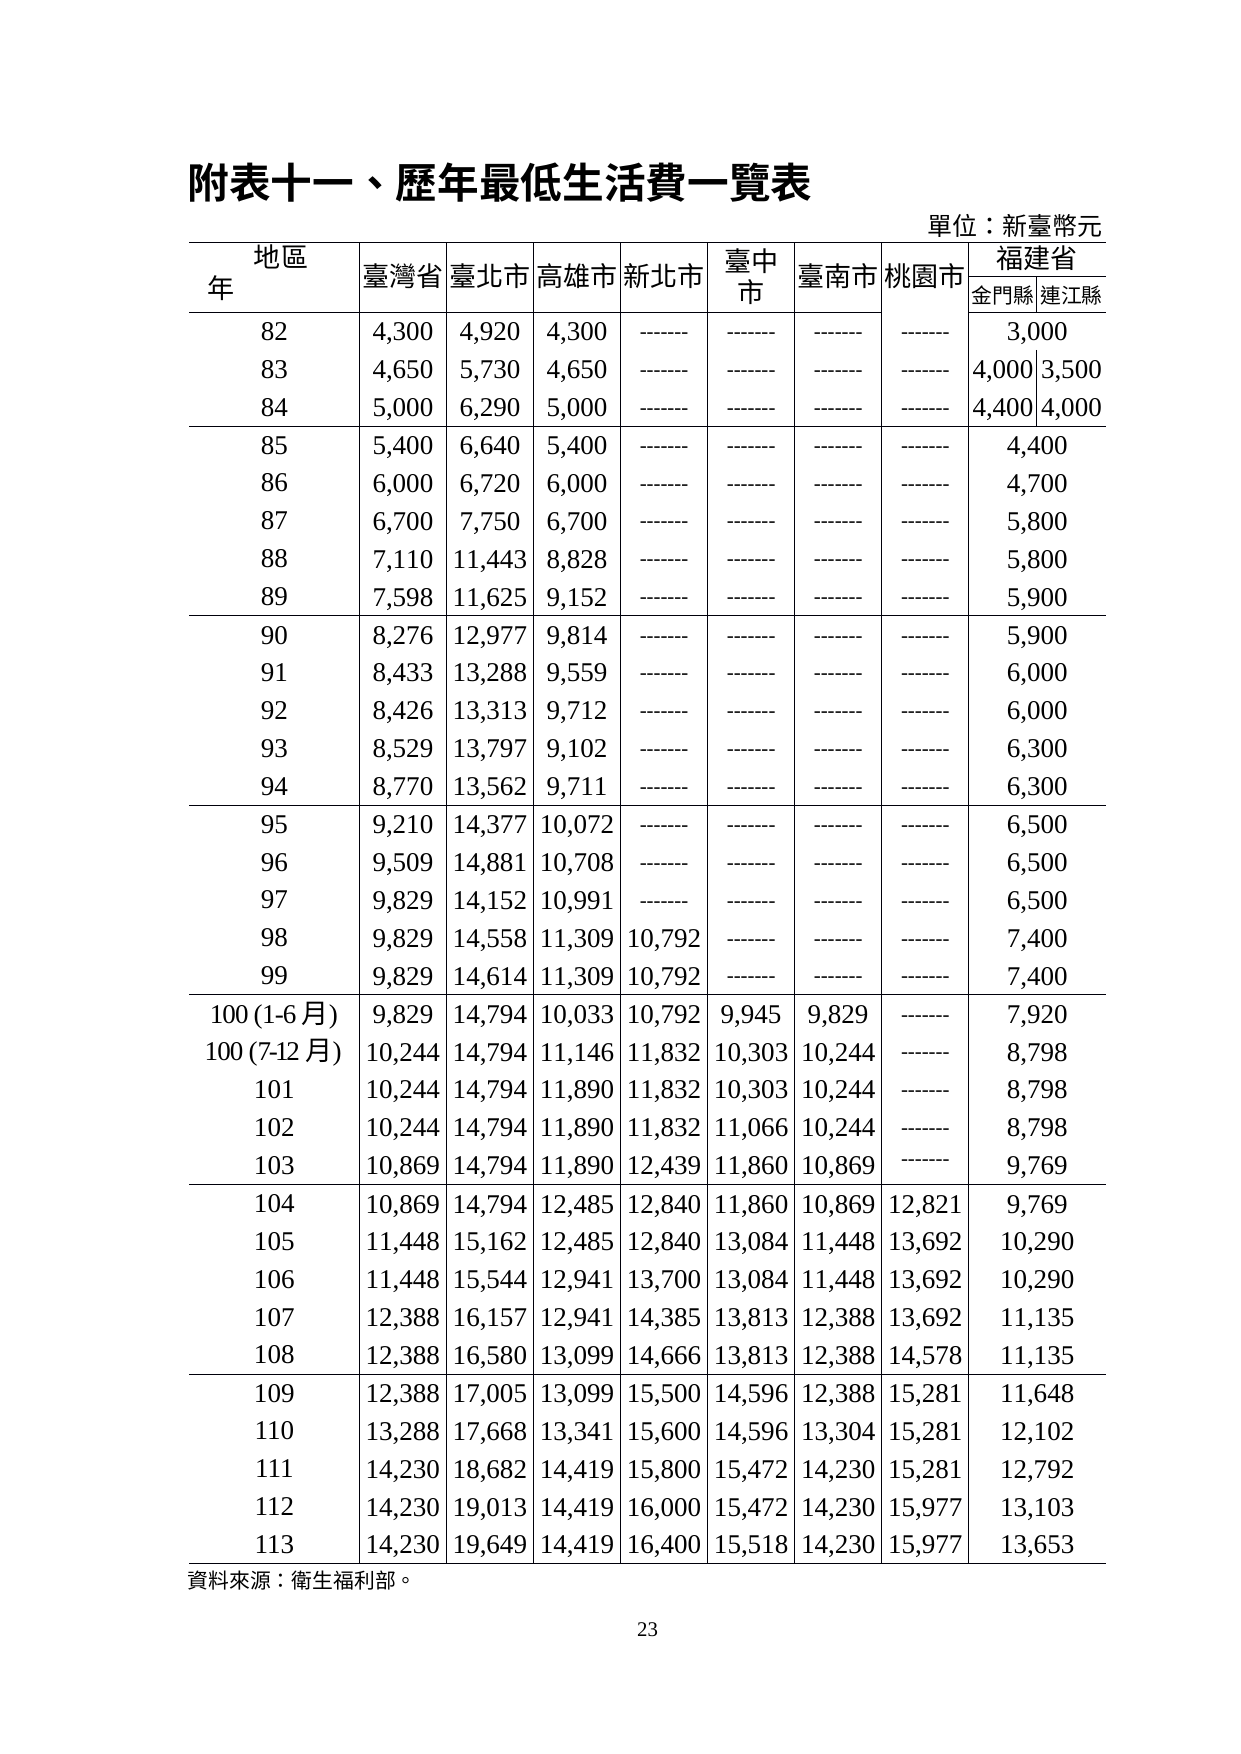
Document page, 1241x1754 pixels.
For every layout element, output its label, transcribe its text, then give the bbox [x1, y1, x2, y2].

table_cell ------- [621, 427, 707, 463]
table_cell 5,800 [969, 539, 1106, 577]
table_cell 15,281 [882, 1411, 968, 1449]
table_cell 10,244 [795, 1070, 881, 1108]
table_cell ------- [621, 767, 707, 805]
table_cell 111 [189, 1449, 359, 1487]
table_cell ------- [795, 919, 881, 956]
table_cell 103 [189, 1146, 359, 1184]
table_cell ------- [708, 919, 794, 956]
table_cell 5,900 [969, 577, 1106, 615]
table_cell 12,388 [360, 1336, 446, 1373]
table_cell 14,596 [708, 1411, 794, 1449]
table_cell 13,103 [969, 1487, 1106, 1525]
table_cell ------- [795, 881, 881, 918]
table_cell 13,562 [447, 767, 533, 805]
text 附表十一、歷年最低生活費一覽表 [187, 150, 1107, 210]
table_cell 12,792 [969, 1449, 1106, 1487]
table_cell ------- [882, 501, 968, 539]
table_cell 6,000 [969, 691, 1106, 729]
table_cell 15,281 [882, 1449, 968, 1487]
table_cell 13,692 [882, 1298, 968, 1336]
table_cell 10,792 [621, 919, 707, 956]
table_cell 99 [189, 956, 359, 994]
table_cell ------- [882, 616, 968, 653]
table_cell 13,304 [795, 1411, 881, 1449]
table_cell 8,529 [360, 729, 446, 767]
table_cell 87 [189, 501, 359, 539]
table_cell 8,798 [969, 1070, 1106, 1108]
table_cell 11,625 [447, 577, 533, 615]
table_cell ------- [882, 881, 968, 918]
table_cell 11,448 [360, 1222, 446, 1260]
table_cell ------- [882, 767, 968, 805]
table_cell 13,341 [534, 1411, 620, 1449]
table_cell ------- [708, 691, 794, 729]
table_cell 7,400 [969, 919, 1106, 956]
table_cell 15,162 [447, 1222, 533, 1260]
table_cell ------- [708, 313, 794, 350]
table_cell 10,792 [621, 995, 707, 1032]
table_cell ------- [795, 313, 881, 350]
table_cell 13,813 [708, 1298, 794, 1336]
table_cell ------- [708, 729, 794, 767]
table_cell 101 [189, 1070, 359, 1108]
table_cell 91 [189, 653, 359, 691]
table_cell 13,797 [447, 729, 533, 767]
table_cell 16,000 [621, 1487, 707, 1525]
table_cell 12,840 [621, 1185, 707, 1222]
table_cell 13,653 [969, 1525, 1106, 1563]
table_cell ------- [621, 881, 707, 918]
table_cell 13,288 [447, 653, 533, 691]
table_header 臺南市 [795, 243, 881, 312]
table_cell ------- [708, 843, 794, 881]
table_cell ------- [795, 956, 881, 994]
table_cell 9,829 [360, 956, 446, 994]
table_cell 8,798 [969, 1032, 1106, 1070]
table_cell 10,869 [360, 1146, 446, 1184]
table_header 桃園市 [882, 243, 968, 312]
table_cell 14,419 [534, 1525, 620, 1563]
table_cell 14,230 [360, 1487, 446, 1525]
table_cell 11,309 [534, 919, 620, 956]
table_cell 12,941 [534, 1260, 620, 1298]
table_cell 連江縣 [1037, 277, 1106, 312]
text 單位：新臺幣元 [187, 210, 1103, 242]
table_cell ------- [708, 956, 794, 994]
table_cell 8,770 [360, 767, 446, 805]
table_cell 107 [189, 1298, 359, 1336]
table_cell ------- [621, 313, 707, 350]
table_cell 10,290 [969, 1260, 1106, 1298]
table_cell 13,692 [882, 1260, 968, 1298]
table_cell 16,400 [621, 1525, 707, 1563]
table_cell 15,472 [708, 1449, 794, 1487]
table_cell 13,288 [360, 1411, 446, 1449]
table_cell ------- [882, 1108, 968, 1146]
table_cell 12,439 [621, 1146, 707, 1184]
table_cell 17,668 [447, 1411, 533, 1449]
table_cell 16,580 [447, 1336, 533, 1373]
table_cell 11,309 [534, 956, 620, 994]
table_cell 97 [189, 881, 359, 918]
table_cell ------- [882, 691, 968, 729]
table_cell 15,500 [621, 1375, 707, 1411]
table_cell 88 [189, 539, 359, 577]
table_header 新北市 [621, 243, 707, 312]
table_cell 10,244 [795, 1108, 881, 1146]
table_cell ------- [882, 350, 968, 388]
table_cell 8,433 [360, 653, 446, 691]
table_cell 12,977 [447, 616, 533, 653]
table_cell ------- [708, 881, 794, 918]
table_cell 14,558 [447, 919, 533, 956]
table_cell 6,500 [969, 881, 1106, 918]
table_cell 10,072 [534, 806, 620, 843]
table_cell 14,419 [534, 1487, 620, 1525]
table_cell ------- [621, 388, 707, 426]
table_cell 6,500 [969, 806, 1106, 843]
table_cell 9,769 [969, 1185, 1106, 1222]
table_cell 11,860 [708, 1146, 794, 1184]
table_cell 11,135 [969, 1336, 1106, 1373]
table_cell 14,152 [447, 881, 533, 918]
table_cell 14,230 [795, 1449, 881, 1487]
table_cell 8,798 [969, 1108, 1106, 1146]
table_cell 10,708 [534, 843, 620, 881]
table_cell 12,485 [534, 1222, 620, 1260]
table_cell 10,244 [360, 1108, 446, 1146]
table_cell 6,000 [969, 653, 1106, 691]
table_cell 14,419 [534, 1449, 620, 1487]
table_cell 9,829 [360, 881, 446, 918]
table_cell 104 [189, 1185, 359, 1222]
table_cell 18,682 [447, 1449, 533, 1487]
table_cell 12,388 [795, 1336, 881, 1373]
table_cell ------- [882, 919, 968, 956]
table_cell 10,991 [534, 881, 620, 918]
table_header 福建省 [969, 243, 1106, 276]
table_cell 11,146 [534, 1032, 620, 1070]
table_cell 6,000 [534, 464, 620, 501]
table_cell ------- [621, 843, 707, 881]
table_cell ------- [708, 767, 794, 805]
table_header 高雄市 [534, 243, 620, 312]
table_cell 7,110 [360, 539, 446, 577]
table_cell 9,509 [360, 843, 446, 881]
table_cell 11,832 [621, 1108, 707, 1146]
table_cell 92 [189, 691, 359, 729]
table_cell 12,388 [360, 1298, 446, 1336]
table_cell 84 [189, 388, 359, 426]
table_cell 12,821 [882, 1185, 968, 1222]
table_cell ------- [708, 806, 794, 843]
table_cell 9,712 [534, 691, 620, 729]
table_header 地區 年 [189, 243, 359, 312]
table_cell ------- [621, 350, 707, 388]
table_cell 13,700 [621, 1260, 707, 1298]
table_cell 11,832 [621, 1032, 707, 1070]
table_cell ------- [621, 501, 707, 539]
table_cell 金門縣 [969, 277, 1036, 312]
table_cell 10,244 [360, 1070, 446, 1108]
table_cell 6,700 [534, 501, 620, 539]
table_cell 3,000 [969, 313, 1106, 350]
table_cell 14,578 [882, 1336, 968, 1373]
table_cell 13,099 [534, 1375, 620, 1411]
table_cell 106 [189, 1260, 359, 1298]
table_cell ------- [795, 691, 881, 729]
table_cell 7,920 [969, 995, 1106, 1032]
table_cell 13,313 [447, 691, 533, 729]
table_cell 10,033 [534, 995, 620, 1032]
table_cell 11,135 [969, 1298, 1106, 1336]
table_cell 4,400 [969, 388, 1036, 426]
table_cell 11,890 [534, 1146, 620, 1184]
table_cell 15,800 [621, 1449, 707, 1487]
table_cell 4,400 [969, 427, 1106, 463]
table_cell 4,000 [969, 350, 1036, 388]
table_cell 10,290 [969, 1222, 1106, 1260]
table_cell 17,005 [447, 1375, 533, 1411]
table_cell 100 (1-6月) [189, 995, 359, 1032]
table_cell 12,102 [969, 1411, 1106, 1449]
table_cell 9,210 [360, 806, 446, 843]
table_cell ------- [882, 843, 968, 881]
table_cell 15,977 [882, 1487, 968, 1525]
table_cell 11,890 [534, 1070, 620, 1108]
table_cell 15,600 [621, 1411, 707, 1449]
table_cell 96 [189, 843, 359, 881]
table_cell 102 [189, 1108, 359, 1146]
table_cell 98 [189, 919, 359, 956]
table_cell 19,649 [447, 1525, 533, 1563]
table_cell 16,157 [447, 1298, 533, 1336]
table_cell ------- [708, 539, 794, 577]
table_cell ------- [882, 388, 968, 426]
text 資料來源：衛生福利部。 [172, 1564, 1107, 1594]
table_cell ------- [795, 729, 881, 767]
table_cell 94 [189, 767, 359, 805]
table_cell 4,300 [360, 313, 446, 350]
table_cell 5,400 [360, 427, 446, 463]
table_cell 6,290 [447, 388, 533, 426]
table_cell 108 [189, 1336, 359, 1373]
table_cell 7,598 [360, 577, 446, 615]
table_cell 14,614 [447, 956, 533, 994]
table_cell 6,000 [360, 464, 446, 501]
table_cell ------- [795, 653, 881, 691]
table_cell 95 [189, 806, 359, 843]
table_cell 4,650 [534, 350, 620, 388]
table_cell 19,013 [447, 1487, 533, 1525]
table_cell ------- [882, 729, 968, 767]
table_cell 12,840 [621, 1222, 707, 1260]
table_cell ------- [795, 806, 881, 843]
table_cell 14,230 [360, 1525, 446, 1563]
table_cell ------- [795, 501, 881, 539]
table_cell 9,829 [360, 919, 446, 956]
table_cell 5,400 [534, 427, 620, 463]
table_cell 112 [189, 1487, 359, 1525]
table_cell 10,792 [621, 956, 707, 994]
table_cell ------- [621, 539, 707, 577]
table_cell 83 [189, 350, 359, 388]
table_cell 10,244 [360, 1032, 446, 1070]
table_cell 12,388 [360, 1375, 446, 1411]
table_cell 6,640 [447, 427, 533, 463]
table_cell 4,650 [360, 350, 446, 388]
table_cell ------- [708, 388, 794, 426]
table_cell 4,920 [447, 313, 533, 350]
table_cell ------- [882, 653, 968, 691]
table_cell ------- [708, 501, 794, 539]
table_cell ------- [621, 691, 707, 729]
table_cell ------- [795, 616, 881, 653]
table_cell 110 [189, 1411, 359, 1449]
table_cell 6,300 [969, 767, 1106, 805]
table_cell 3,500 [1037, 350, 1106, 388]
table_cell ------- [795, 843, 881, 881]
table_cell 12,485 [534, 1185, 620, 1222]
table_cell 14,794 [447, 1032, 533, 1070]
table_cell 85 [189, 427, 359, 463]
table_cell 11,648 [969, 1375, 1106, 1411]
table_cell 14,666 [621, 1336, 707, 1373]
table_cell 14,794 [447, 1185, 533, 1222]
table_cell 9,829 [795, 995, 881, 1032]
table_cell ------- [621, 653, 707, 691]
table_cell 9,152 [534, 577, 620, 615]
table_cell 5,900 [969, 616, 1106, 653]
table_cell 9,814 [534, 616, 620, 653]
table_header 臺北市 [447, 243, 533, 312]
table_cell ------- [795, 388, 881, 426]
table_cell 12,388 [795, 1375, 881, 1411]
table_cell 100 (7-12月) [189, 1032, 359, 1070]
table_cell ------- [708, 577, 794, 615]
table_cell 14,794 [447, 1146, 533, 1184]
table_cell 13,813 [708, 1336, 794, 1373]
table_cell 9,945 [708, 995, 794, 1032]
table_cell 82 [189, 313, 359, 350]
table_cell ------- [795, 464, 881, 501]
table_cell ------- [621, 464, 707, 501]
table_cell ------- [708, 653, 794, 691]
table_cell ------- [795, 350, 881, 388]
table_cell 9,711 [534, 767, 620, 805]
table_cell 11,066 [708, 1108, 794, 1146]
table_cell 15,544 [447, 1260, 533, 1298]
table_cell 6,500 [969, 843, 1106, 881]
table_header 臺中市 [708, 243, 794, 312]
table_cell 12,388 [795, 1298, 881, 1336]
table_cell ------- [795, 767, 881, 805]
table_cell 14,596 [708, 1375, 794, 1411]
table_cell 8,276 [360, 616, 446, 653]
table_cell 14,794 [447, 1108, 533, 1146]
table_header 臺灣省 [360, 243, 446, 312]
table_cell 11,443 [447, 539, 533, 577]
table_cell 10,869 [360, 1185, 446, 1222]
table_cell 7,400 [969, 956, 1106, 994]
table_cell 10,303 [708, 1070, 794, 1108]
table_cell 6,300 [969, 729, 1106, 767]
table_cell 10,869 [795, 1146, 881, 1184]
table_cell ------- [882, 427, 968, 463]
table_cell 11,448 [360, 1260, 446, 1298]
table_cell 14,794 [447, 1070, 533, 1108]
table_cell ------- [621, 806, 707, 843]
table_cell 14,230 [795, 1525, 881, 1563]
table_cell 13,099 [534, 1336, 620, 1373]
table_cell ------- [882, 956, 968, 994]
table_cell 13,084 [708, 1260, 794, 1298]
table_cell 11,860 [708, 1185, 794, 1222]
table_cell 93 [189, 729, 359, 767]
table_cell ------- [621, 616, 707, 653]
table_cell ------- [882, 464, 968, 501]
table_cell ------- [882, 539, 968, 577]
table_cell 5,000 [360, 388, 446, 426]
table_cell ------- [795, 577, 881, 615]
table_cell 4,700 [969, 464, 1106, 501]
table_cell ------- [708, 616, 794, 653]
table_cell 15,472 [708, 1487, 794, 1525]
table_cell 10,303 [708, 1032, 794, 1070]
table_cell 11,448 [795, 1260, 881, 1298]
table_cell 12,941 [534, 1298, 620, 1336]
table_cell ------- [882, 312, 968, 350]
table_cell 5,800 [969, 501, 1106, 539]
table_cell 14,230 [795, 1487, 881, 1525]
table_cell ------- [708, 464, 794, 501]
table_cell 9,829 [360, 995, 446, 1032]
table_cell ------- [708, 350, 794, 388]
table_cell 9,102 [534, 729, 620, 767]
table_cell 86 [189, 464, 359, 501]
table_cell 9,559 [534, 653, 620, 691]
table_cell 13,692 [882, 1222, 968, 1260]
table_cell 5,000 [534, 388, 620, 426]
table_cell 90 [189, 616, 359, 653]
table_cell 6,700 [360, 501, 446, 539]
table_cell 8,828 [534, 539, 620, 577]
table_cell 13,084 [708, 1222, 794, 1260]
table_cell 10,869 [795, 1185, 881, 1222]
table_cell 8,426 [360, 691, 446, 729]
table_cell 14,230 [360, 1449, 446, 1487]
table_cell ------- [882, 1032, 968, 1070]
table_cell 6,720 [447, 464, 533, 501]
table_cell 109 [189, 1375, 359, 1411]
table_cell 11,448 [795, 1222, 881, 1260]
table_cell ------- [708, 427, 794, 463]
table_cell 10,244 [795, 1032, 881, 1070]
table_cell 105 [189, 1222, 359, 1260]
table_cell ------- [882, 577, 968, 615]
table_cell ------- [795, 539, 881, 577]
table_cell ------- [621, 577, 707, 615]
table_cell 4,300 [534, 313, 620, 350]
table_cell 15,977 [882, 1525, 968, 1563]
table_cell 14,377 [447, 806, 533, 843]
table_cell 7,750 [447, 501, 533, 539]
table_cell ------- [882, 1146, 968, 1184]
table_cell 14,385 [621, 1298, 707, 1336]
table_cell ------- [621, 729, 707, 767]
table_cell 4,000 [1037, 388, 1106, 426]
table_cell 11,890 [534, 1108, 620, 1146]
table_cell 14,881 [447, 843, 533, 881]
table_cell ------- [882, 806, 968, 843]
table_cell 9,769 [969, 1146, 1106, 1184]
table_cell ------- [882, 1070, 968, 1108]
table_cell 89 [189, 577, 359, 615]
table_cell 5,730 [447, 350, 533, 388]
table_cell 113 [189, 1525, 359, 1563]
table_cell 11,832 [621, 1070, 707, 1108]
table_cell 15,518 [708, 1525, 794, 1563]
table_cell 14,794 [447, 995, 533, 1032]
table_cell ------- [882, 995, 968, 1032]
table_cell ------- [795, 427, 881, 463]
table_cell 15,281 [882, 1375, 968, 1411]
